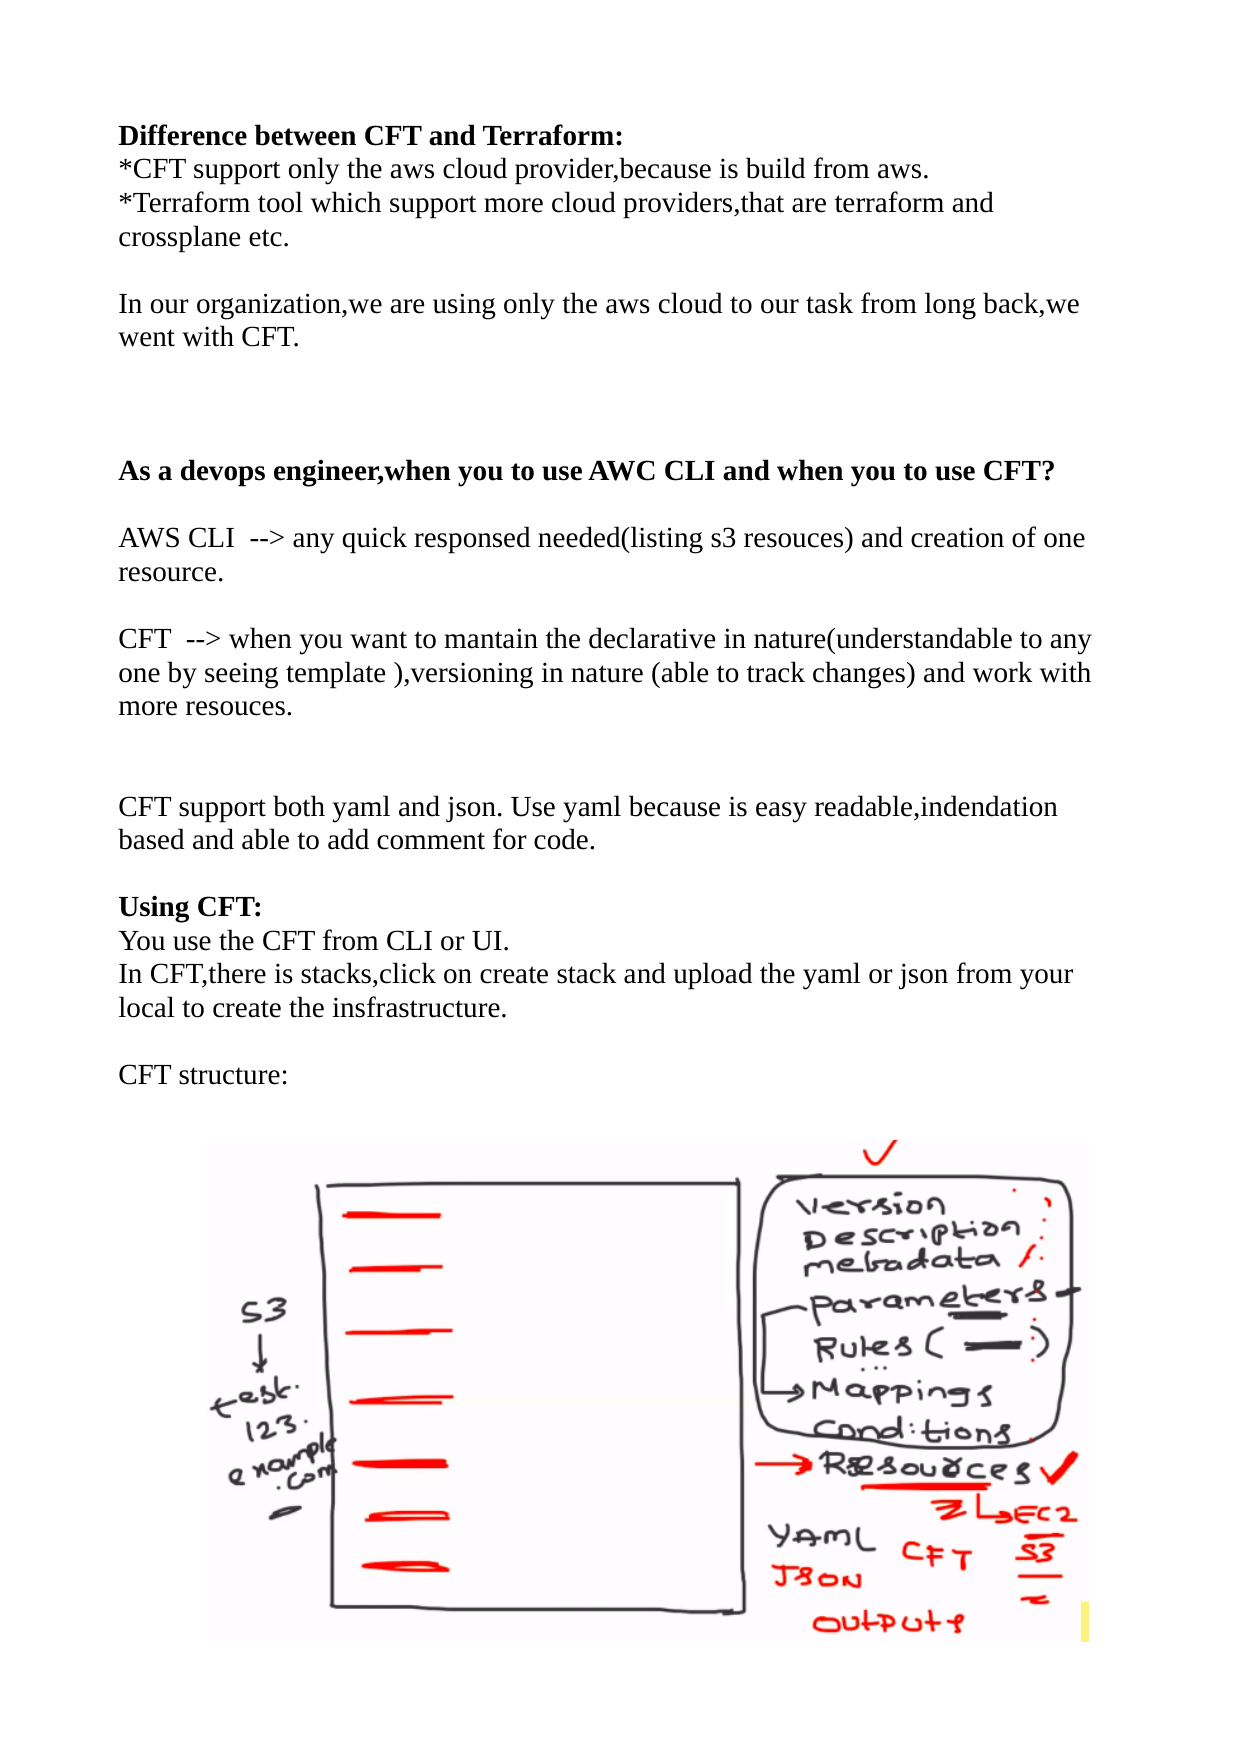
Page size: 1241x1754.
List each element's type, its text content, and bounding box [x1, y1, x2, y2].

text Using CFT: [118, 889, 1122, 923]
text *Terraform tool which support more cloud providers,that are terraform and crossplane etc. [118, 185, 1122, 252]
text *CFT support only the aws cloud provider,because is build from aws. [118, 152, 1122, 185]
text CFT support both yaml and json. Use yaml because is easy readable,indendation based and able to add comment for code. [118, 789, 1122, 856]
text As a devops engineer,when you to use AWC CLI and when you to use CFT? [118, 453, 1122, 487]
text Difference between CFT and Terraform: [118, 118, 1122, 152]
text You use the CFT from CLI or UI. [118, 923, 1122, 957]
text In our organization,we are using only the aws cloud to our task from long back,we went with CFT. [118, 286, 1122, 353]
text CFT --> when you want to mantain the declarative in nature(understandable to any one by seeing template ),versioning in nature (able to track changes) and work with more resouces. [118, 621, 1122, 722]
text In CFT,there is stacks,click on create stack and upload the yaml or json from your local to create the insfrastructure. [118, 957, 1122, 1024]
text AWS CLI --> any quick responsed needed(listing s3 resouces) and creation of one resource. [118, 521, 1122, 588]
text CFT structure: [118, 1057, 1122, 1091]
picture [207, 1140, 1089, 1642]
